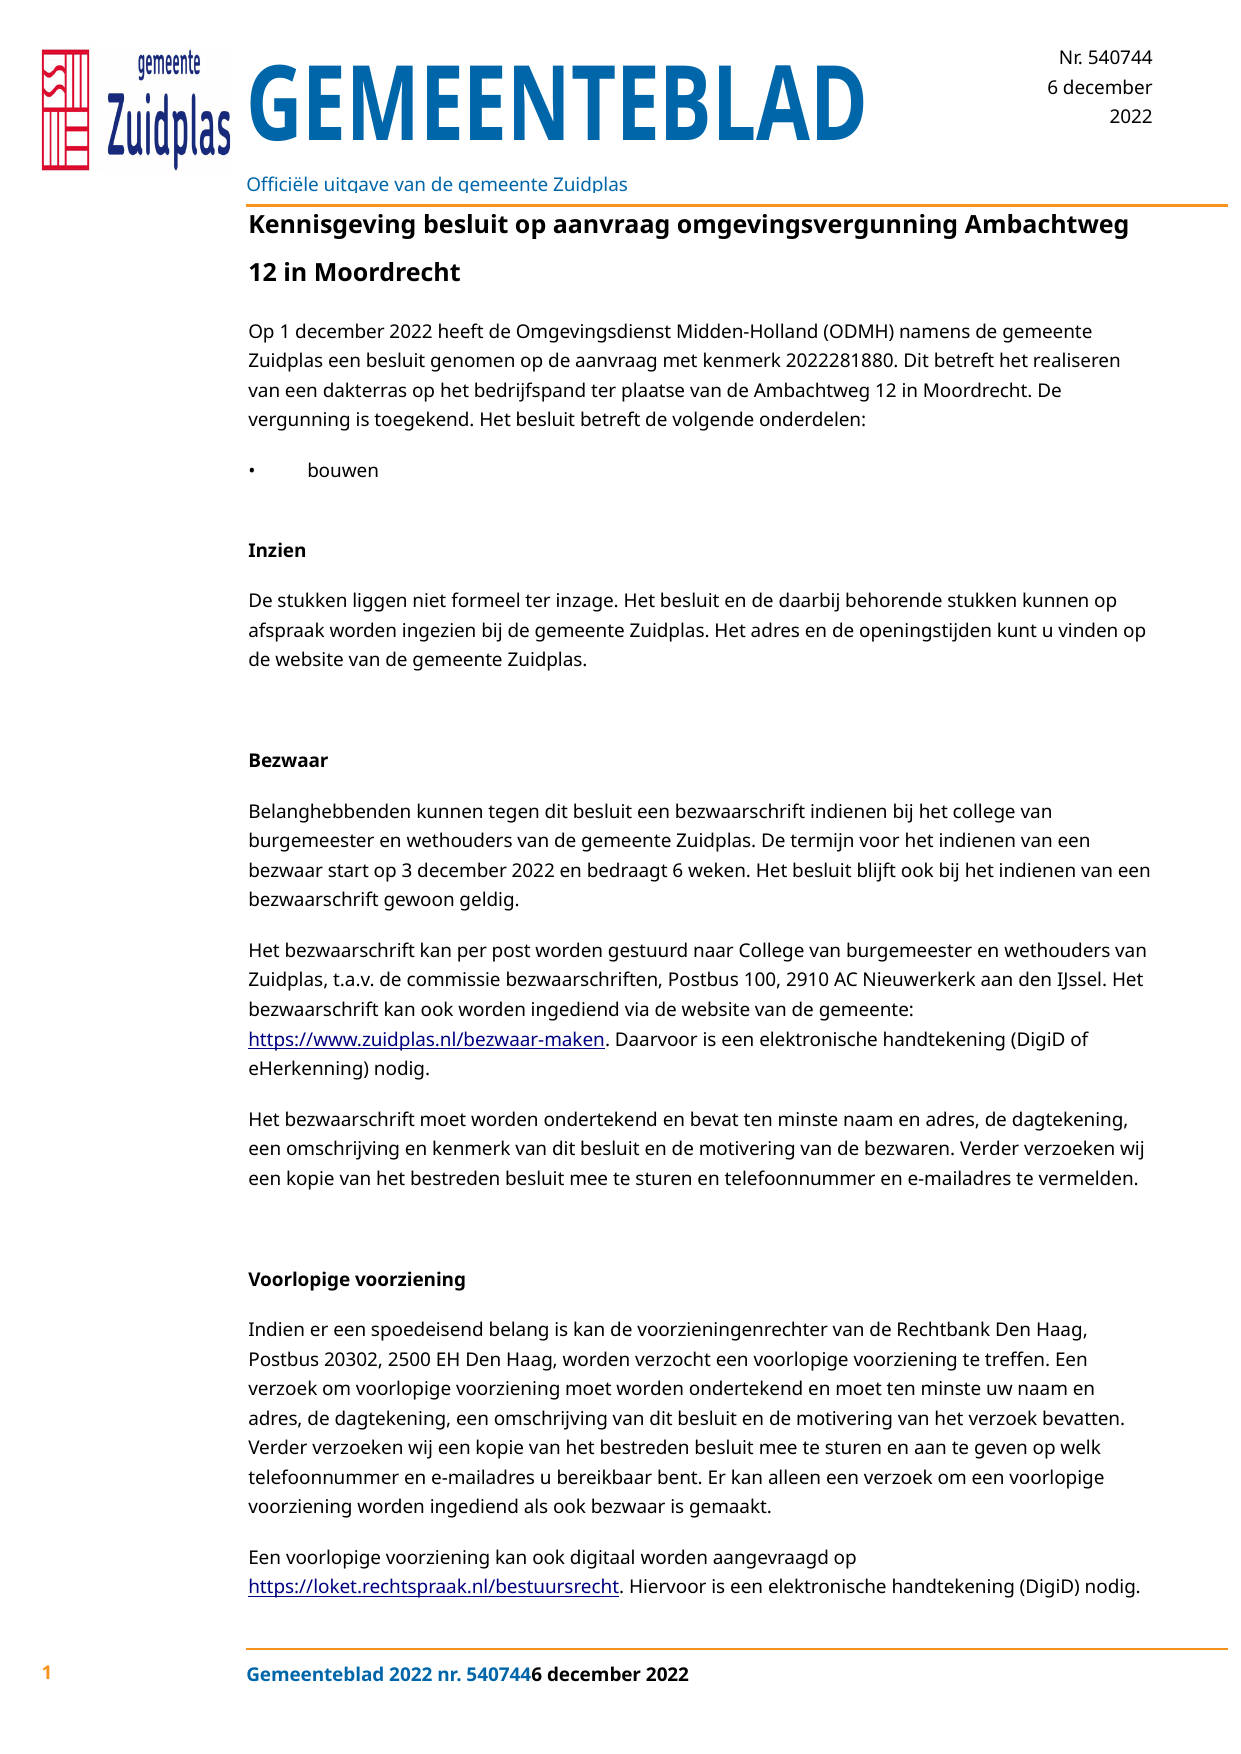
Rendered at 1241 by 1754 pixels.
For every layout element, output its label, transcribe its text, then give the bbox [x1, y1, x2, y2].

text De stukken liggen niet formeel ter inzage. Het besluit en de daarbij behorende stukken kunnen op afspraak worden ingezien bij de gemeente Zuidplas. Het adres en de openingstijden kunt u vinden op de website van de gemeente Zuidplas. [248, 587, 1152, 672]
text Inzien [248, 537, 1152, 563]
text Een voorlopige voorziening kan ook digitaal worden aangevraagd op https://loket.rechtspraak.nl/bestuursrecht. Hiervoor is een elektronische handtekening (DigiD) nodig. [248, 1544, 1152, 1599]
text Op 1 december 2022 heeft de Omgevingsdienst Midden-Holland (ODMH) namens de gemeente Zuidplas een besluit genomen op de aanvraag met kenmerk 2022281880. Dit betreft het realiseren van een dakterras op het bedrijfspand ter plaatse van de Ambachtweg 12 in Moordrecht. De vergunning is toegekend. Het besluit betreft de volgende onderdelen: [248, 318, 1152, 432]
text Bezwaar [248, 747, 1152, 773]
text Belanghebbenden kunnen tegen dit besluit een bezwaarschrift indienen bij het college van burgemeester en wethouders van de gemeente Zuidplas. De termijn voor het indienen van een bezwaar start op 3 december 2022 en bedraagt 6 weken. Het besluit blijft ook bij het indienen van een bezwaarschrift gewoon geldig. [248, 798, 1152, 912]
text Indien er een spoedeisend belang is kan de voorzieningenrechter van de Rechtbank Den Haag, Postbus 20302, 2500 EH Den Haag, worden verzocht een voorlopige voorziening te treffen. Een verzoek om voorlopige voorziening moet worden ondertekend en moet ten minste uw naam en adres, de dagtekening, een omschrijving van dit besluit en de motivering van het verzoek bevatten. Verder verzoeken wij een kopie van het bestreden besluit mee te sturen en aan te geven op welk telefoonnummer en e-mailadres u bereikbaar bent. Er kan alleen een verzoek om een voorlopige voorziening worden ingediend als ook bezwaar is gemaakt. [248, 1316, 1152, 1519]
text Het bezwaarschrift moet worden ondertekend en bevat ten minste naam en adres, de dagtekening, een omschrijving en kenmerk van dit besluit en de motivering van de bezwaren. Verder verzoeken wij een kopie van het bestreden besluit mee te sturen en telefoonnummer en e-mailadres te vermelden. [248, 1106, 1152, 1191]
list bouwen [248, 457, 1152, 483]
text Het bezwaarschrift kan per post worden gestuurd naar College van burgemeester en wethouders van Zuidplas, t.a.v. de commissie bezwaarschriften, Postbus 100, 2910 AC Nieuwerkerk aan den IJssel. Het bezwaarschrift kan ook worden ingediend via de website van de gemeente: https://www.zuidplas.nl/bezwaar-maken. Daarvoor is een elektronische handtekening (DigiD of eHerkenning) nodig. [248, 937, 1152, 1081]
picture [41, 47, 231, 172]
text Kennisgeving besluit op aanvraag omgevingsvergunning Ambachtweg 12 in Moordrecht [248, 207, 1152, 288]
text Voorlopige voorziening [248, 1266, 1152, 1292]
